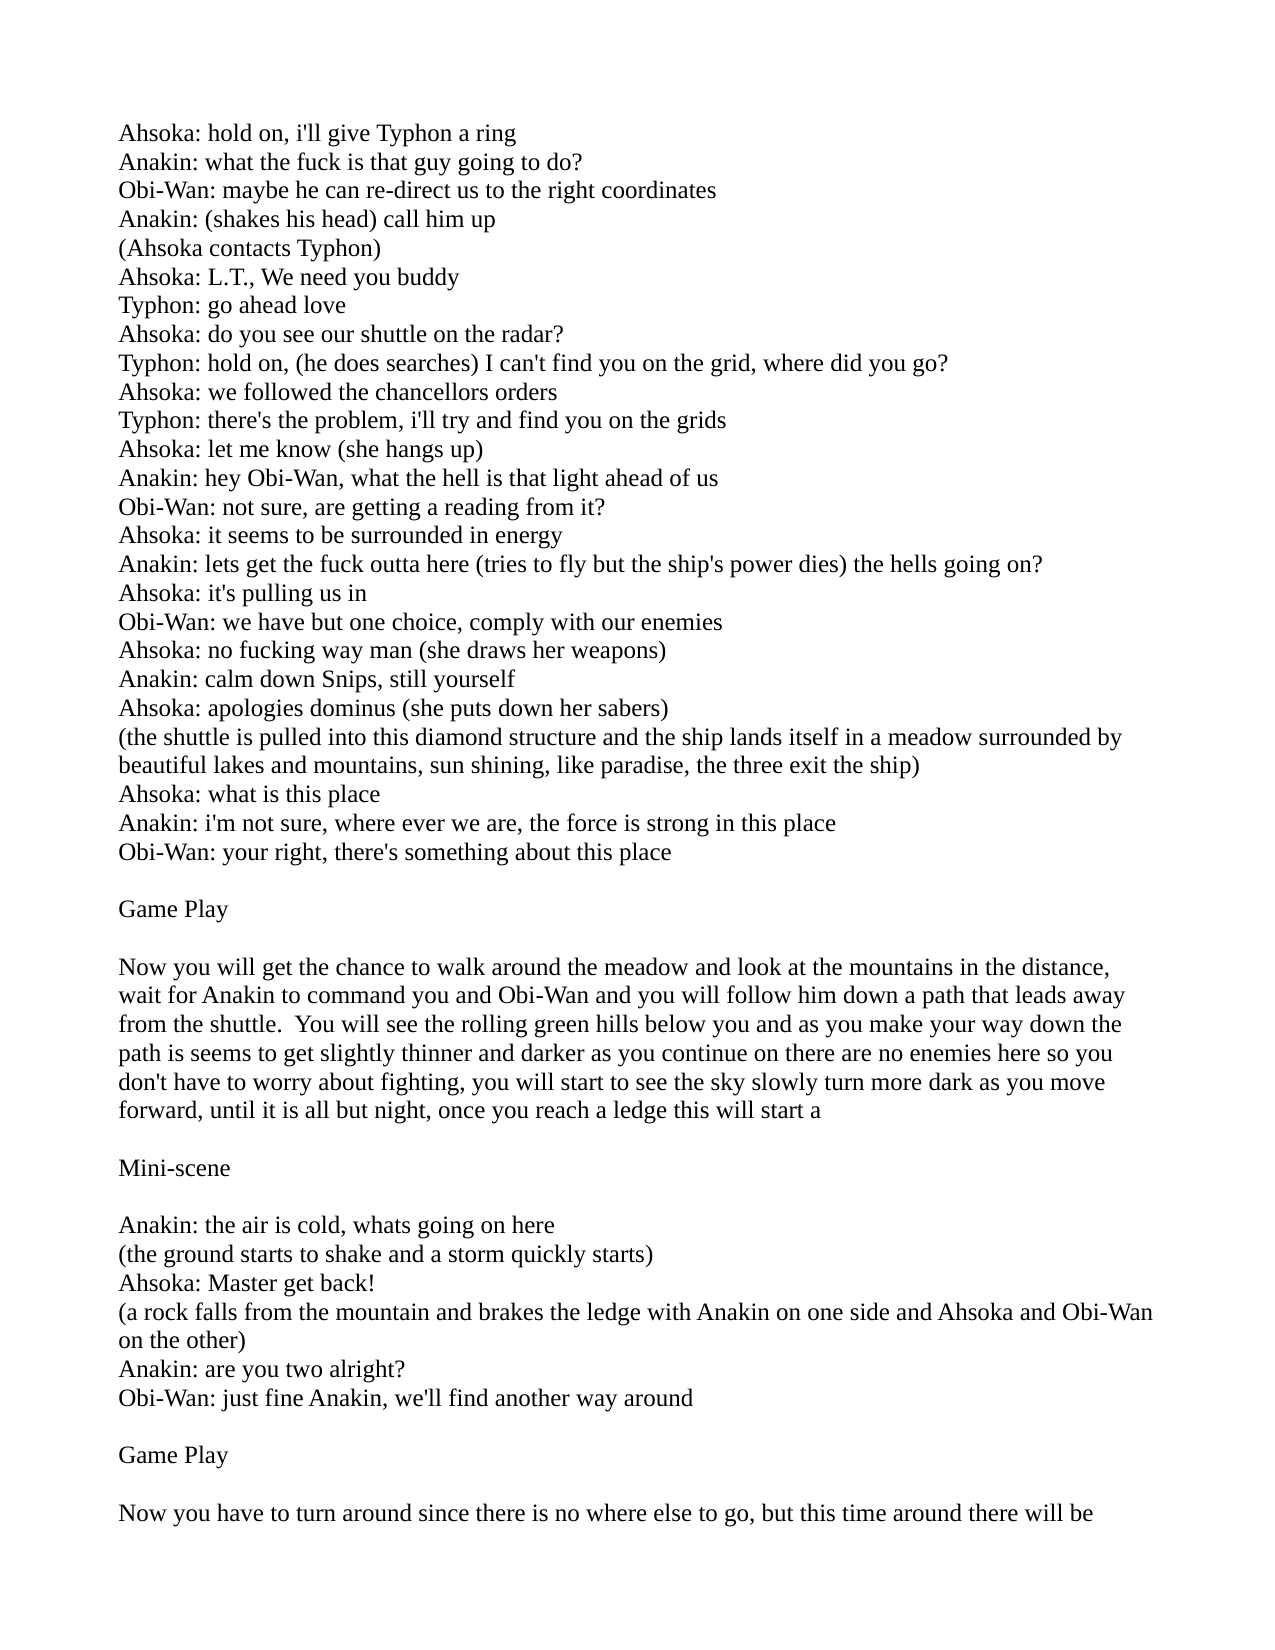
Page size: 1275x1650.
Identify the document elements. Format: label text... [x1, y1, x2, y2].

text (a rock falls from the mountain and brakes the ledge with Anakin on one side and Ahsoka and Obi-Wan on the other) [118, 1297, 1157, 1354]
text Ahsoka: what is this place [118, 779, 1157, 808]
text Game Play [118, 1441, 1157, 1469]
text (the shuttle is pulled into this diamond structure and the ship lands itself in a meadow surrounded by beautiful lakes and mountains, sun shining, like paradise, the three exit the ship) [118, 722, 1157, 779]
text Anakin: lets get the fuck outta here (tries to fly but the ship's power dies) the hells going on? [118, 549, 1157, 578]
text Mini-scene [118, 1153, 1157, 1182]
text Ahsoka: apologies dominus (she puts down her sabers) [118, 693, 1157, 722]
text (Ahsoka contacts Typhon) [118, 233, 1157, 262]
text Ahsoka: hold on, i'll give Typhon a ring [118, 118, 1157, 147]
text Obi-Wan: your right, there's something about this place [118, 837, 1157, 866]
text Anakin: hey Obi-Wan, what the hell is that light ahead of us [118, 463, 1157, 492]
text Now you have to turn around since there is no where else to go, but this time around there will be [118, 1498, 1157, 1527]
text Anakin: the air is cold, whats going on here [118, 1211, 1157, 1239]
text Anakin: are you two alright? [118, 1354, 1157, 1383]
text Ahsoka: we followed the chancellors orders [118, 377, 1157, 406]
text Obi-Wan: not sure, are getting a reading from it? [118, 492, 1157, 521]
text Ahsoka: it seems to be surrounded in energy [118, 521, 1157, 549]
text Now you will get the chance to walk around the meadow and look at the mountains in the distance, wait for Anakin to command you and Obi-Wan and you will follow him down a path that leads away from the shuttle. You will see the rolling green hills below you and as you make your way down the path is seems to get slightly thinner and darker as you continue on there are no enemies here so you don't have to worry about fighting, you will start to see the sky slowly turn more dark as you move forward, until it is all but night, once you reach a ledge this will start a [118, 952, 1157, 1124]
text Game Play [118, 894, 1157, 923]
text Ahsoka: L.T., We need you buddy [118, 262, 1157, 291]
text Ahsoka: let me know (she hangs up) [118, 434, 1157, 463]
text Typhon: hold on, (he does searches) I can't find you on the grid, where did you go? [118, 348, 1157, 377]
text Anakin: (shakes his head) call him up [118, 204, 1157, 233]
text Anakin: i'm not sure, where ever we are, the force is strong in this place [118, 808, 1157, 837]
text Obi-Wan: we have but one choice, comply with our enemies [118, 607, 1157, 636]
text Anakin: calm down Snips, still yourself [118, 664, 1157, 693]
text Ahsoka: no fucking way man (she draws her weapons) [118, 636, 1157, 664]
text (the ground starts to shake and a storm quickly starts) [118, 1239, 1157, 1268]
text Typhon: there's the problem, i'll try and find you on the grids [118, 406, 1157, 434]
text Obi-Wan: just fine Anakin, we'll find another way around [118, 1383, 1157, 1412]
text Ahsoka: Master get back! [118, 1268, 1157, 1297]
text Ahsoka: it's pulling us in [118, 578, 1157, 607]
text Typhon: go ahead love [118, 291, 1157, 319]
text Obi-Wan: maybe he can re-direct us to the right coordinates [118, 176, 1157, 204]
text Anakin: what the fuck is that guy going to do? [118, 147, 1157, 176]
text Ahsoka: do you see our shuttle on the radar? [118, 319, 1157, 348]
